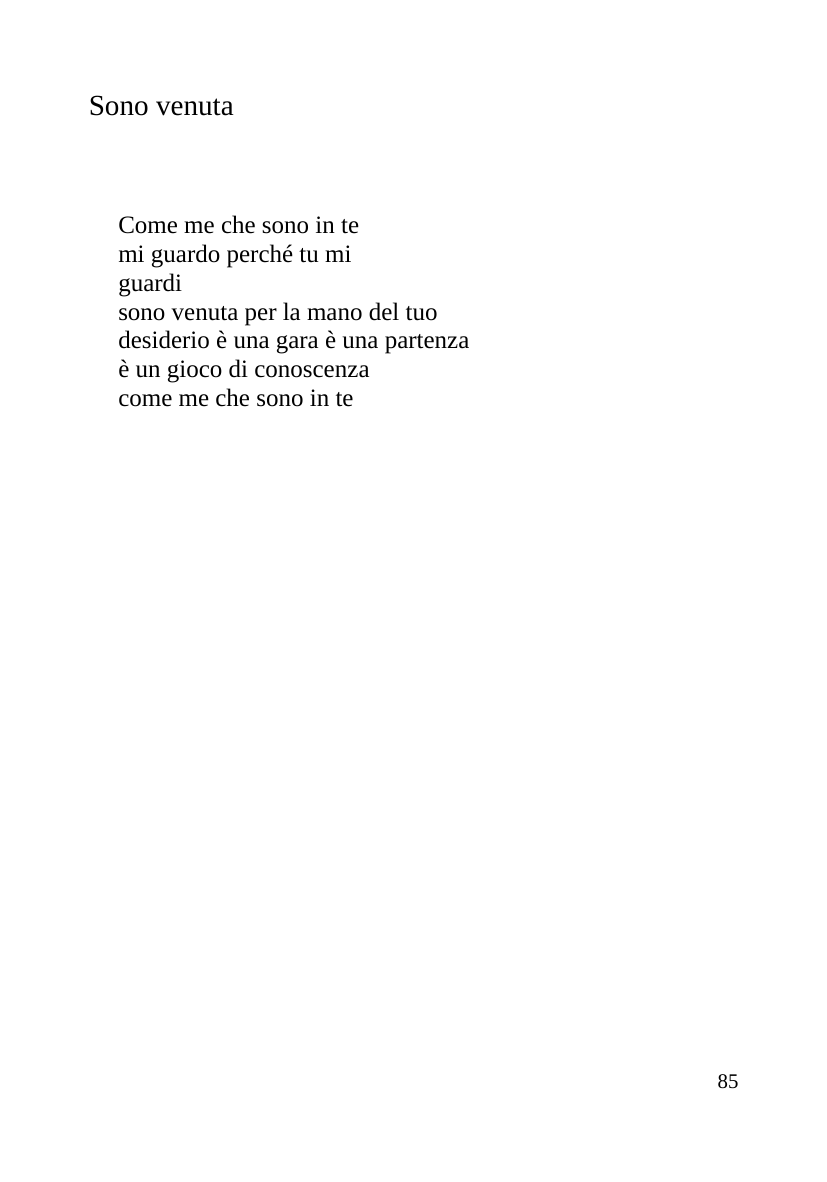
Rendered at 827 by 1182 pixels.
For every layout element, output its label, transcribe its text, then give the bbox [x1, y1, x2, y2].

text Come me che sono in te [88, 211, 738, 239]
text mi guardo perché tu mi [88, 239, 738, 268]
text guardi [88, 268, 738, 297]
text come me che sono in te [88, 383, 738, 412]
text Sono venuta [88, 88, 738, 122]
text desiderio è una gara è una partenza [88, 326, 738, 354]
text sono venuta per la mano del tuo [88, 297, 738, 326]
text è un gioco di conoscenza [88, 354, 738, 383]
